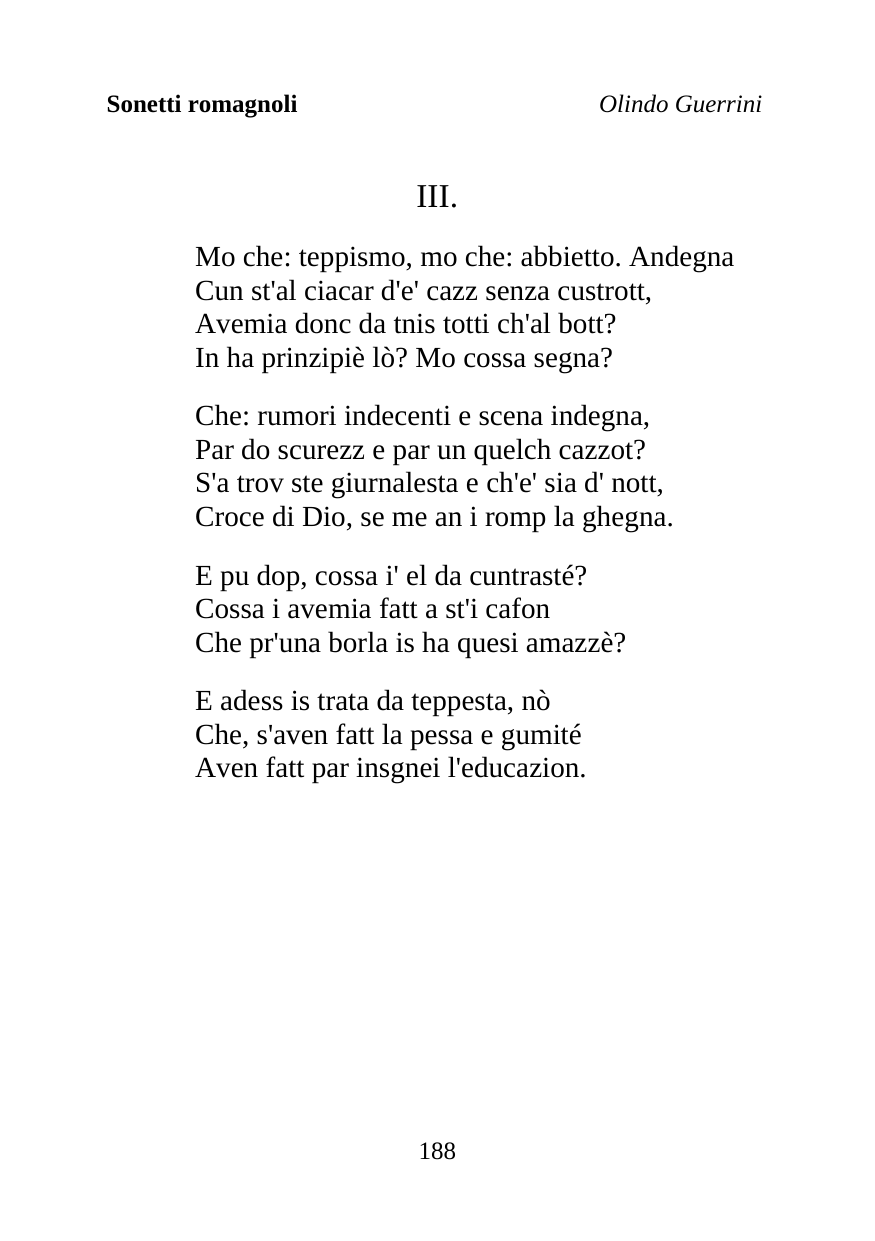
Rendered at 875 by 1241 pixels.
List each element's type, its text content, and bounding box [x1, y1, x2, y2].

text E pu dop, cossa i' el da cuntrasté? Cossa i avemia fatt a st'i cafon Che pr'una borla is ha quesi amazzè? [195, 558, 768, 658]
text Che: rumori indecenti e scena indegna, Par do scurezz e par un quelch cazzot? S'a trov ste giurnalesta e ch'e' sia d' nott, Croce di Dio, se me an i romp la ghegna. [195, 398, 768, 533]
text Mo che: teppismo, mo che: abbietto. Andegna Cun st'al ciacar d'e' cazz senza custrott, Avemia donc da tnis totti ch'al bott? In ha prinzipiè lò? Mo cossa segna? [195, 239, 768, 373]
subtitle III. [106, 176, 768, 214]
text E adess is trata da teppesta, nò Che, s'aven fatt la pessa e gumité Aven fatt par insgnei l'educazion. [195, 683, 768, 784]
